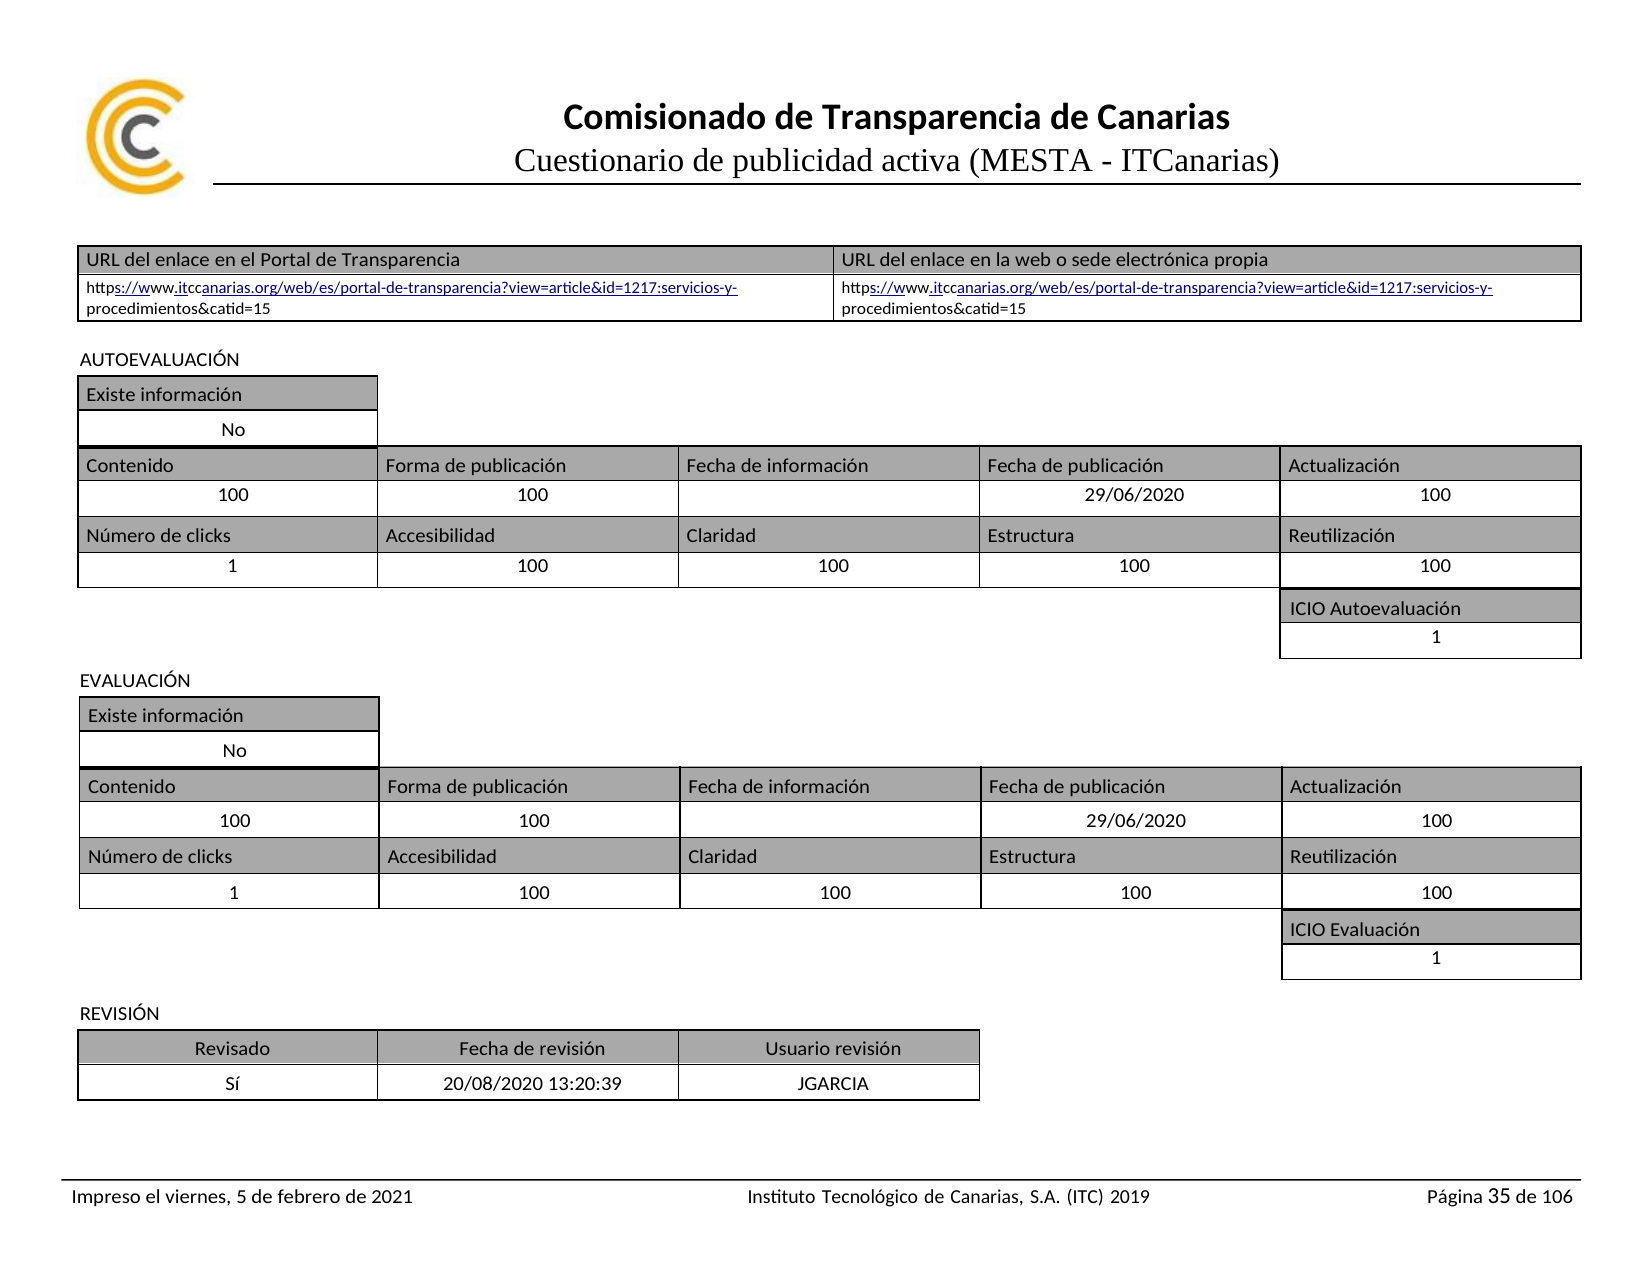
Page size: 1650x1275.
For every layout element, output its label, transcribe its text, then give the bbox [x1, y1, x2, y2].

text REVISIÓN [79, 1001, 1594, 1025]
table_cell No [79, 411, 377, 445]
table_cell 100 [1281, 553, 1580, 587]
table_cell Claridad [681, 838, 980, 873]
table_cell JGARCIA [679, 1065, 979, 1099]
table_cell Número de clicks [80, 838, 378, 873]
table_cell https://www.itccanarias.org/web/es/portal-de-transparencia?view=article&id=1217:servicios-y- procedimientos&catid=15 [79, 275, 833, 320]
table_cell Accesibilidad [380, 838, 679, 873]
table_header Usuario revisión [679, 1031, 979, 1063]
table_cell Contenido [79, 449, 377, 480]
table_cell Estructura [982, 838, 1281, 873]
table_cell Fecha de información [681, 768, 980, 801]
table_cell Actualización [1281, 447, 1580, 480]
table_header Fecha de revisión [378, 1031, 678, 1063]
table_cell 100 [681, 874, 980, 908]
table_cell 20/08/2020 13:20:39 [378, 1065, 678, 1099]
table_cell https://www.itccanarias.org/web/es/portal-de-transparencia?view=article&id=1217:servicios-y- procedimientos&catid=15 [834, 275, 1580, 320]
table_header Revisado [79, 1031, 377, 1063]
table_cell Reutilización [1283, 838, 1580, 873]
table_cell 100 [80, 802, 378, 837]
table_cell 100 [679, 553, 979, 587]
table_cell 100 [982, 874, 1281, 908]
text EVALUACIÓN [79, 668, 1594, 692]
table_cell Contenido [80, 770, 378, 801]
table_header URL del enlace en la web o sede electrónica propia [834, 247, 1580, 273]
table_cell 100 [380, 802, 679, 837]
table_cell Fecha de publicación [980, 447, 1279, 480]
table_cell 100 [1283, 874, 1580, 908]
table_cell 29/06/2020 [980, 481, 1279, 516]
table_cell Forma de publicación [378, 447, 678, 480]
table_cell Forma de publicación [380, 768, 679, 801]
table_cell [679, 481, 979, 516]
table_cell [681, 802, 980, 837]
table_cell 29/06/2020 [982, 802, 1281, 837]
table_cell 100 [378, 481, 678, 516]
table_cell 1 [1281, 623, 1580, 658]
table_cell 100 [1283, 802, 1580, 837]
table_header [378, 375, 1581, 445]
table_cell 1 [80, 874, 378, 908]
table_cell Número de clicks [79, 517, 377, 552]
table_cell No [80, 732, 378, 766]
table_cell Estructura [980, 517, 1279, 552]
table_cell [78, 588, 1279, 658]
table_cell 1 [1283, 945, 1580, 979]
table_cell 100 [79, 481, 377, 516]
table_cell Reutilización [1281, 517, 1580, 552]
table_cell Fecha de publicación [982, 768, 1281, 801]
table_cell 1 [79, 553, 377, 587]
table_cell 100 [980, 553, 1279, 587]
table_cell [80, 909, 1281, 979]
table_cell Accesibilidad [378, 517, 678, 552]
table_cell 100 [380, 874, 679, 908]
table_cell Claridad [679, 517, 979, 552]
table_header [380, 696, 1581, 766]
table_header Existe información [79, 377, 377, 409]
table_cell 100 [1281, 481, 1580, 516]
table_cell ICIO Evaluación [1283, 911, 1580, 943]
table_cell ICIO Autoevaluación [1281, 590, 1580, 622]
table_cell 100 [378, 553, 678, 587]
table_header URL del enlace en el Portal de Transparencia [79, 247, 833, 273]
table_cell Fecha de información [679, 447, 979, 480]
text AUTOEVALUACIÓN [79, 347, 1594, 371]
table_cell Sí [79, 1065, 377, 1099]
table_header Existe información [80, 698, 378, 730]
table_cell Actualización [1283, 768, 1580, 801]
